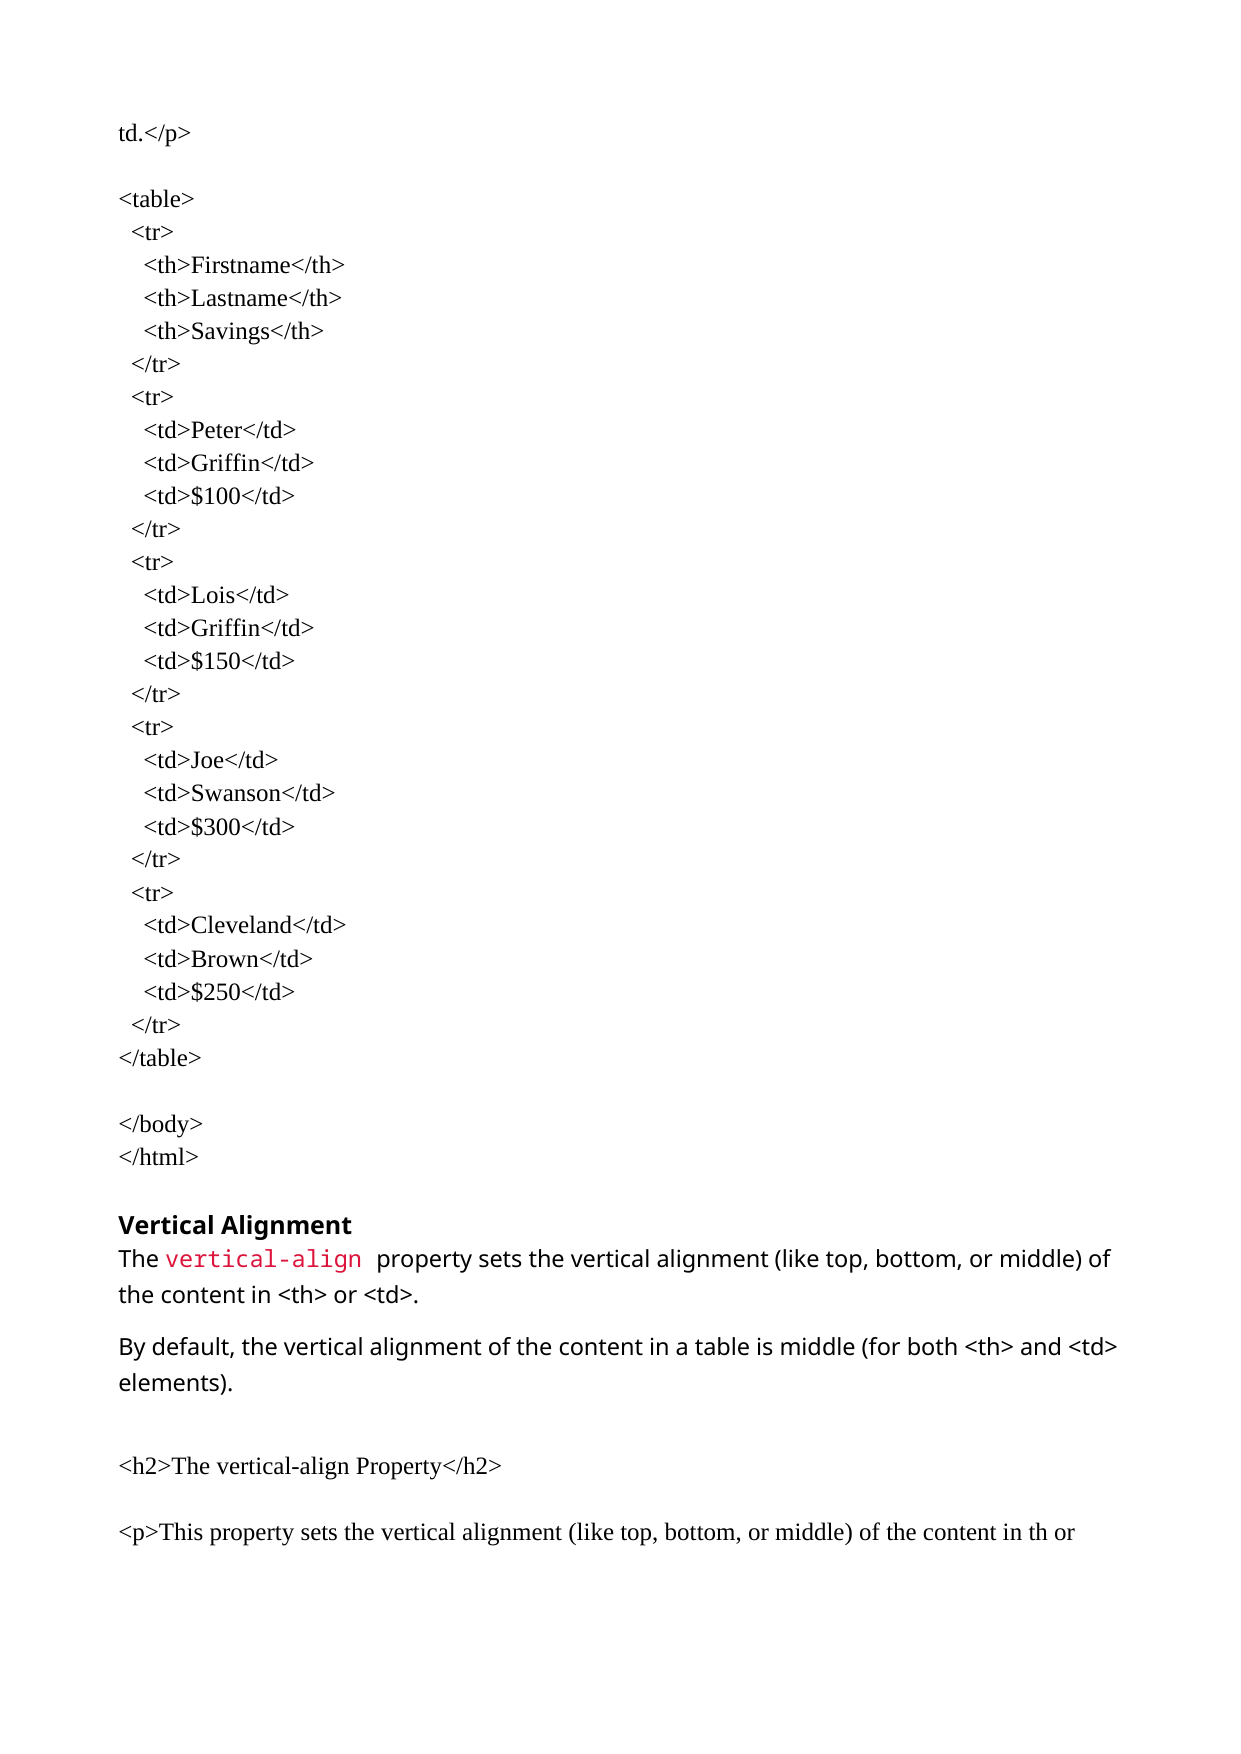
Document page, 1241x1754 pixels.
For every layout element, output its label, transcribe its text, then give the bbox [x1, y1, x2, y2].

text <tr> [118, 712, 1122, 741]
text <td>$100</td> [118, 481, 1122, 510]
text By default, the vertical alignment of the content in a table is middle (for both <th> and <td> elements). [118, 1330, 1122, 1399]
text <td>$150</td> [118, 646, 1122, 675]
text <td>$300</td> [118, 812, 1122, 840]
text The vertical-align property sets the vertical alignment (like top, bottom, or middle) of the content in <th> or <td>. [118, 1242, 1122, 1311]
text <td>Peter</td> [118, 415, 1122, 444]
text <td>Lois</td> [118, 580, 1122, 609]
subtitle Vertical Alignment [118, 1208, 1122, 1242]
text <td>Swanson</td> [118, 778, 1122, 807]
text <th>Lastname</th> [118, 283, 1122, 312]
text <h2>The vertical-align Property</h2> [118, 1451, 1122, 1480]
text <tr> [118, 878, 1122, 906]
text <td>$250</td> [118, 977, 1122, 1005]
text <th>Savings</th> [118, 316, 1122, 345]
text <tr> [118, 382, 1122, 411]
text </tr> [118, 1010, 1122, 1038]
text <td>Griffin</td> [118, 448, 1122, 477]
text <tr> [118, 217, 1122, 246]
text td.</p> [118, 118, 1122, 147]
text </tr> [118, 679, 1122, 708]
text <td>Joe</td> [118, 746, 1122, 774]
text <th>Firstname</th> [118, 250, 1122, 279]
text </html> [118, 1142, 1122, 1171]
text </tr> [118, 349, 1122, 378]
text <table> [118, 184, 1122, 213]
text </table> [118, 1043, 1122, 1071]
text <td>Griffin</td> [118, 613, 1122, 642]
text </tr> [118, 514, 1122, 543]
text </tr> [118, 844, 1122, 873]
text <td>Brown</td> [118, 944, 1122, 972]
text <tr> [118, 547, 1122, 576]
text </body> [118, 1109, 1122, 1137]
text <td>Cleveland</td> [118, 911, 1122, 939]
text <p>This property sets the vertical alignment (like top, bottom, or middle) of the content in th or [118, 1517, 1122, 1546]
